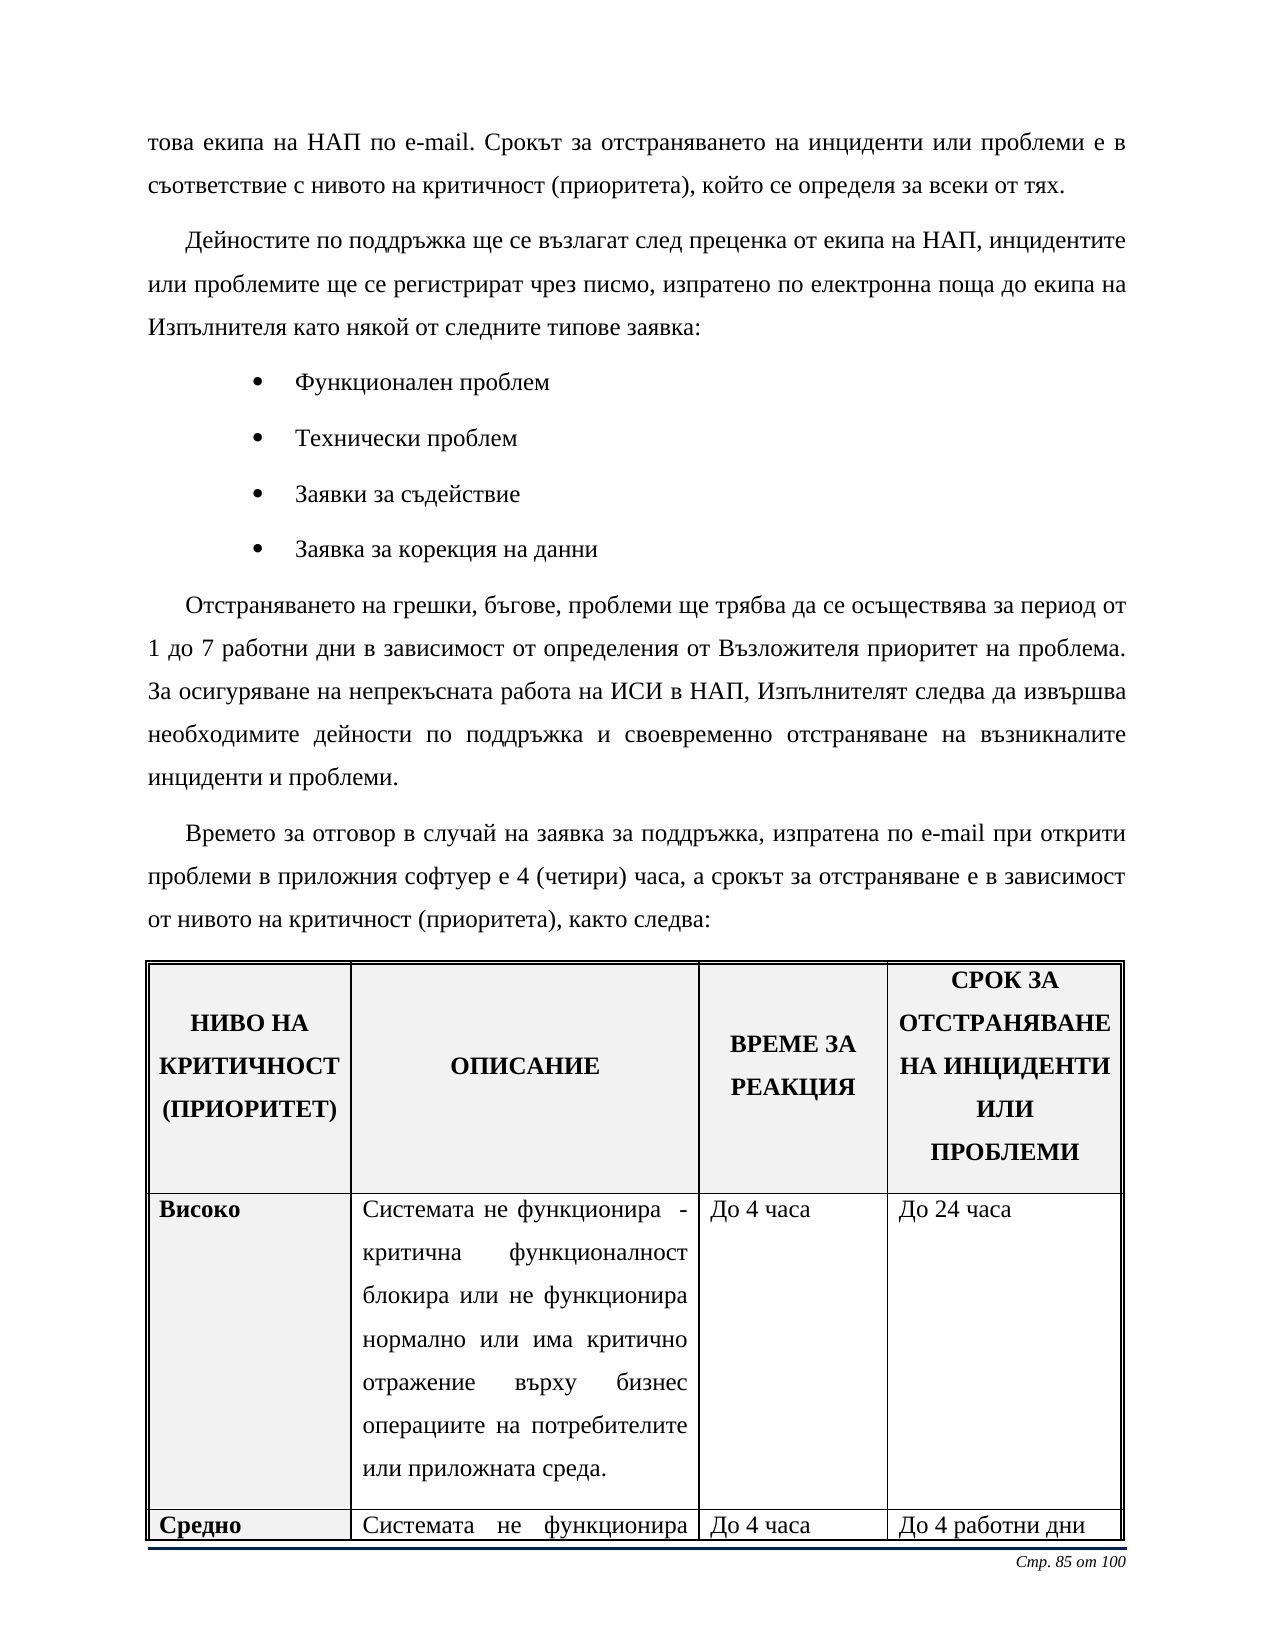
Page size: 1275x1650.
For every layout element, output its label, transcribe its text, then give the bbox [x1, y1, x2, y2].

text Дейностите по поддръжка ще се възлагат след преценка от екипа на НАП, инцидентите или проблемите ще се регистрират чрез писмо, изпратено по електронна поща до екипа на Изпълнителя като някой от следните типове заявка: [148, 226, 1127, 341]
table_cell До 4 работни дни [888, 1510, 1120, 1539]
table_header Срок за отстраняване на инциденти или проблеми [888, 965, 1120, 1193]
table_header Време за реакция [700, 965, 887, 1193]
list Функционален проблем [253, 367, 1127, 396]
table_cell Високо [150, 1194, 350, 1508]
list Заявка за корекция на данни [253, 534, 1127, 563]
text Времето за отговор в случай на заявка за поддръжка, изпратена по e-mail при открити проблеми в приложния софтуер е 4 (четири) часа, а срокът за отстраняване е в зависимост от нивото на критичност (приоритета), както следва: [148, 818, 1127, 933]
table_header Ниво на критичност (приоритет) [150, 965, 350, 1193]
table_cell Системата не функционира - критична функционалност блокира или не функционира нормално или има критично отражение върху бизнес операциите на потребителите или приложната среда. [352, 1194, 698, 1508]
table_cell Системата не функционира [352, 1510, 698, 1539]
table_header Описание [352, 965, 698, 1193]
table_cell До 4 часа [700, 1194, 887, 1508]
text Отстраняването на грешки, бъгове, проблеми ще трябва да се осъществява за период от 1 до 7 работни дни в зависимост от определения от Възложителя приоритет на проблема. За осигуряване на непрекъсната работа на ИСИ в НАП, Изпълнителят следва да извършва необходимите дейности по поддръжка и своевременно отстраняване на възникналите инциденти и проблеми. [148, 590, 1127, 791]
table_cell До 24 часа [888, 1194, 1120, 1508]
list Технически проблем [253, 423, 1127, 452]
table_cell До 4 часа [700, 1510, 887, 1539]
table_cell Средно [150, 1510, 350, 1539]
list Заявки за съдействие [253, 479, 1127, 507]
text това екипа на НАП по e-mail. Срокът за отстраняването на инциденти или проблеми е в съответствие с нивото на критичност (приоритета), който се определя за всеки от тях. [148, 127, 1127, 199]
